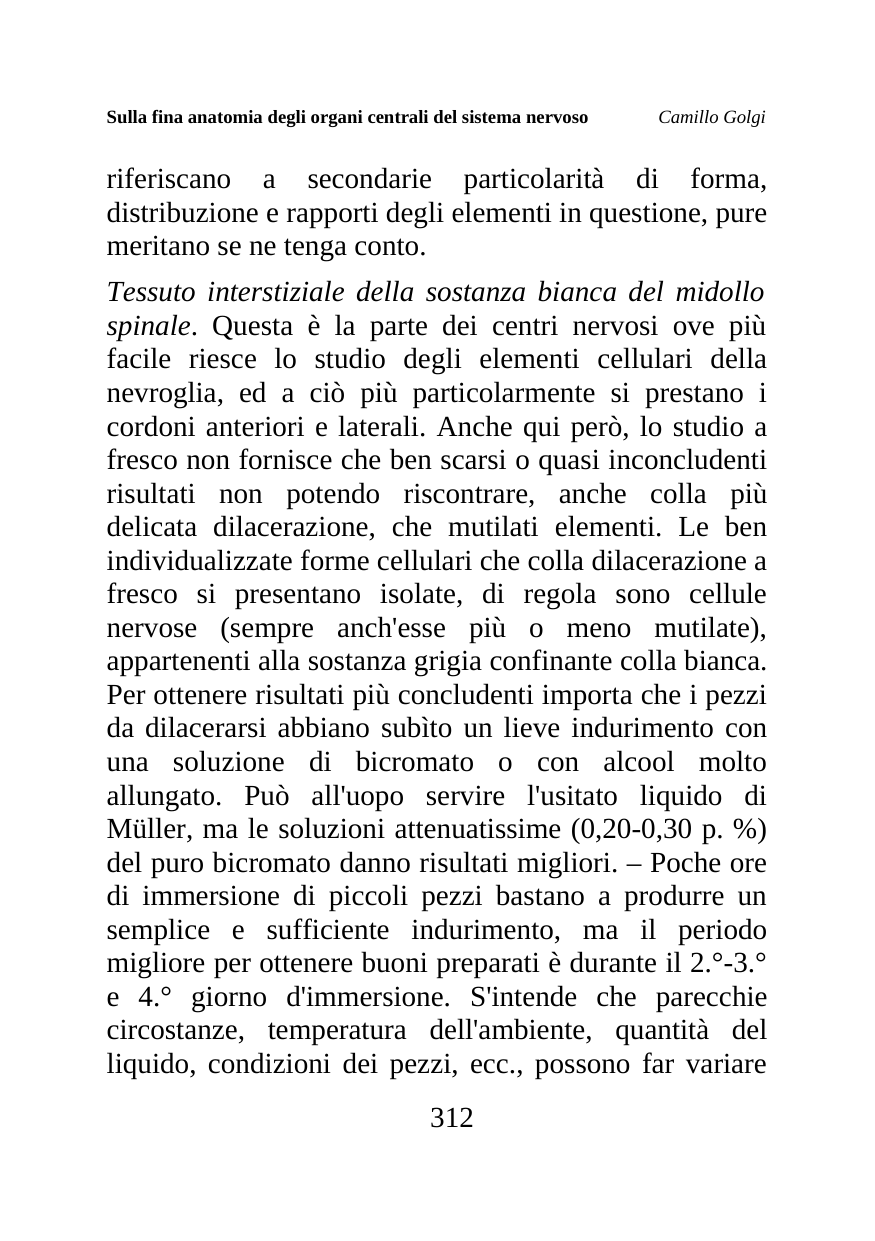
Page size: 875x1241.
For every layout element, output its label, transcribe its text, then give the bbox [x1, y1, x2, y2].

text Tessuto interstiziale della sostanza bianca del midollo spinale. Questa è la parte dei centri nervosi ove più facile riesce lo studio degli elementi cellulari della nevroglia, ed a ciò più particolarmente si prestano i cordoni anteriori e laterali. Anche qui però, lo studio a fresco non fornisce che ben scarsi o quasi inconcludenti risultati non potendo riscontrare, anche colla più delicata dilacerazione, che mutilati elementi. Le ben individualizzate forme cellulari che colla dilacerazione a fresco si presentano isolate, di regola sono cellule nervose (sempre anch'esse più o meno mutilate), appartenenti alla sostanza grigia confinante colla bianca. Per ottenere risultati più concludenti importa che i pezzi da dilacerarsi abbiano subìto un lieve indurimento con una soluzione di bicromato o con alcool molto allungato. Può all'uopo servire l'usitato liquido di Müller, ma le soluzioni attenuatissime (0,20-0,30 p. %) del puro bicromato danno risultati migliori. – Poche ore di immersione di piccoli pezzi bastano a produrre un semplice e sufficiente indurimento, ma il periodo migliore per ottenere buoni preparati è durante il 2.°-3.° e 4.° giorno d'immersione. S'intende che parecchie circostanze, temperatura dell'ambiente, quantità del liquido, condizioni dei pezzi, ecc., possono far variare [106, 274, 768, 1079]
text riferiscano a secondarie particolarità di forma, distribuzione e rapporti degli elementi in questione, pure meritano se ne tenga conto. [106, 161, 768, 262]
